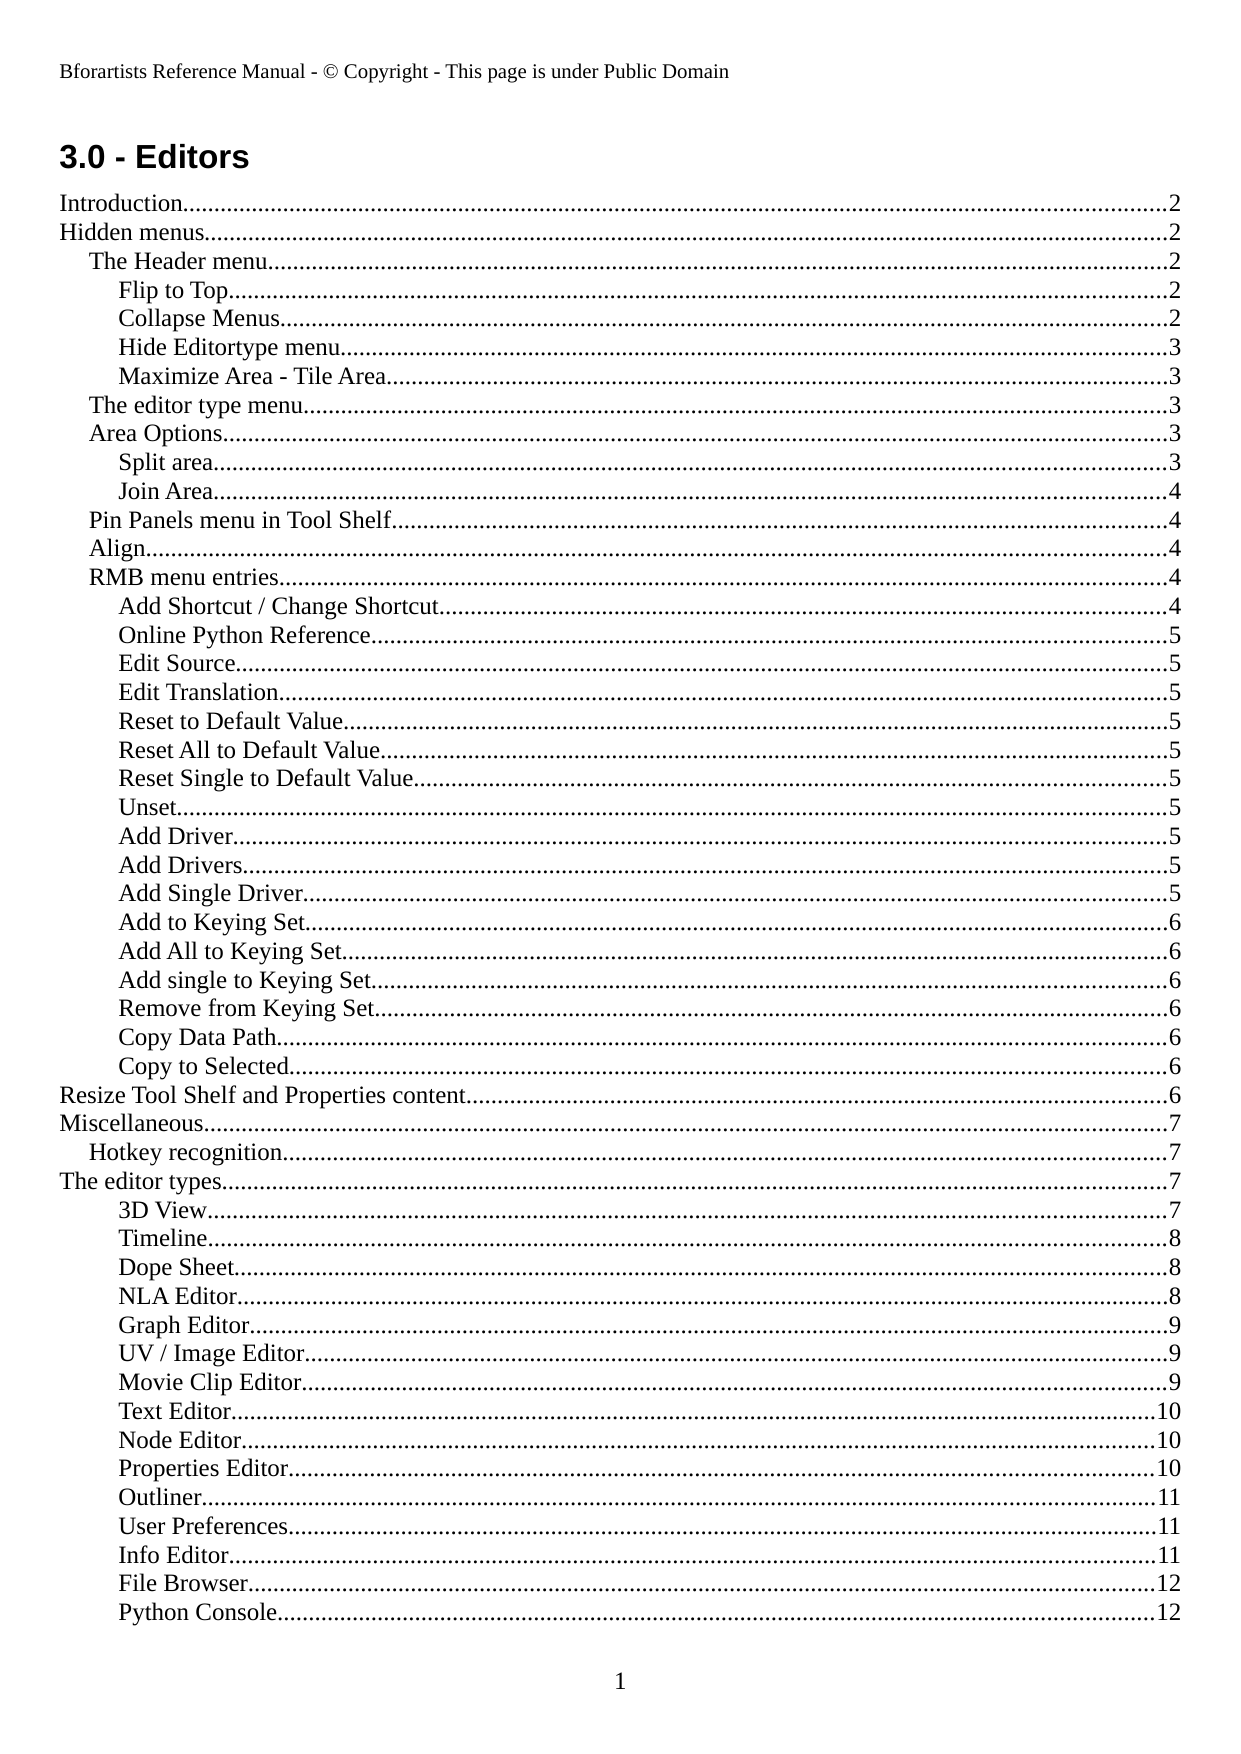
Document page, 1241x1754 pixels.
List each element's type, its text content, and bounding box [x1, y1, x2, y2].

text Reset to Default Value 5 [118, 706, 1181, 735]
text Hidden menus 2 [59, 217, 1181, 246]
text Flip to Top 2 [118, 275, 1181, 303]
text Split area 3 [118, 447, 1181, 476]
text Miscellaneous 7 [59, 1108, 1181, 1137]
text Remove from Keying Set 6 [118, 993, 1181, 1022]
text Join Area 4 [118, 476, 1181, 505]
text File Browser 12 [118, 1568, 1181, 1597]
text NLA Editor 8 [118, 1281, 1181, 1310]
text Resize Tool Shelf and Properties content 6 [59, 1080, 1181, 1108]
text Graph Editor 9 [118, 1310, 1181, 1338]
text Collapse Menus 2 [118, 303, 1181, 332]
text Maximize Area - Tile Area 3 [118, 361, 1181, 390]
text Align 4 [88, 533, 1181, 562]
text Properties Editor 10 [118, 1453, 1181, 1482]
text User Preferences 11 [118, 1511, 1181, 1540]
text The Header menu 2 [88, 246, 1181, 275]
text Add Single Driver 5 [118, 878, 1181, 907]
text Edit Source 5 [118, 648, 1181, 677]
text Copy to Selected 6 [118, 1051, 1181, 1080]
text The editor types 7 [59, 1166, 1181, 1195]
text Outliner 11 [118, 1482, 1181, 1511]
text Add All to Keying Set 6 [118, 936, 1181, 965]
subtitle 3.0 - Editors [59, 138, 1181, 176]
text Copy Data Path 6 [118, 1022, 1181, 1051]
text Introduction 2 [59, 188, 1181, 217]
text The editor type menu 3 [88, 390, 1181, 418]
text Pin Panels menu in Tool Shelf 4 [88, 505, 1181, 533]
text Add Driver 5 [118, 821, 1181, 850]
text RMB menu entries 4 [88, 562, 1181, 591]
text Area Options 3 [88, 418, 1181, 447]
text Add Shortcut / Change Shortcut 4 [118, 591, 1181, 620]
text Add single to Keying Set 6 [118, 965, 1181, 993]
text Add Drivers 5 [118, 850, 1181, 878]
text Node Editor 10 [118, 1425, 1181, 1453]
text UV / Image Editor 9 [118, 1338, 1181, 1367]
text Timeline 8 [118, 1223, 1181, 1252]
text Edit Translation 5 [118, 677, 1181, 706]
text Python Console 12 [118, 1597, 1181, 1626]
text Reset All to Default Value 5 [118, 735, 1181, 763]
text Unset 5 [118, 792, 1181, 821]
text Hide Editortype menu 3 [118, 332, 1181, 361]
text Dope Sheet 8 [118, 1252, 1181, 1281]
text Hotkey recognition 7 [88, 1137, 1181, 1166]
text Text Editor 10 [118, 1396, 1181, 1425]
text Online Python Reference 5 [118, 620, 1181, 648]
text Reset Single to Default Value 5 [118, 763, 1181, 792]
text 3D View 7 [118, 1195, 1181, 1223]
text Info Editor 11 [118, 1540, 1181, 1568]
text Add to Keying Set 6 [118, 907, 1181, 936]
text Movie Clip Editor 9 [118, 1367, 1181, 1396]
